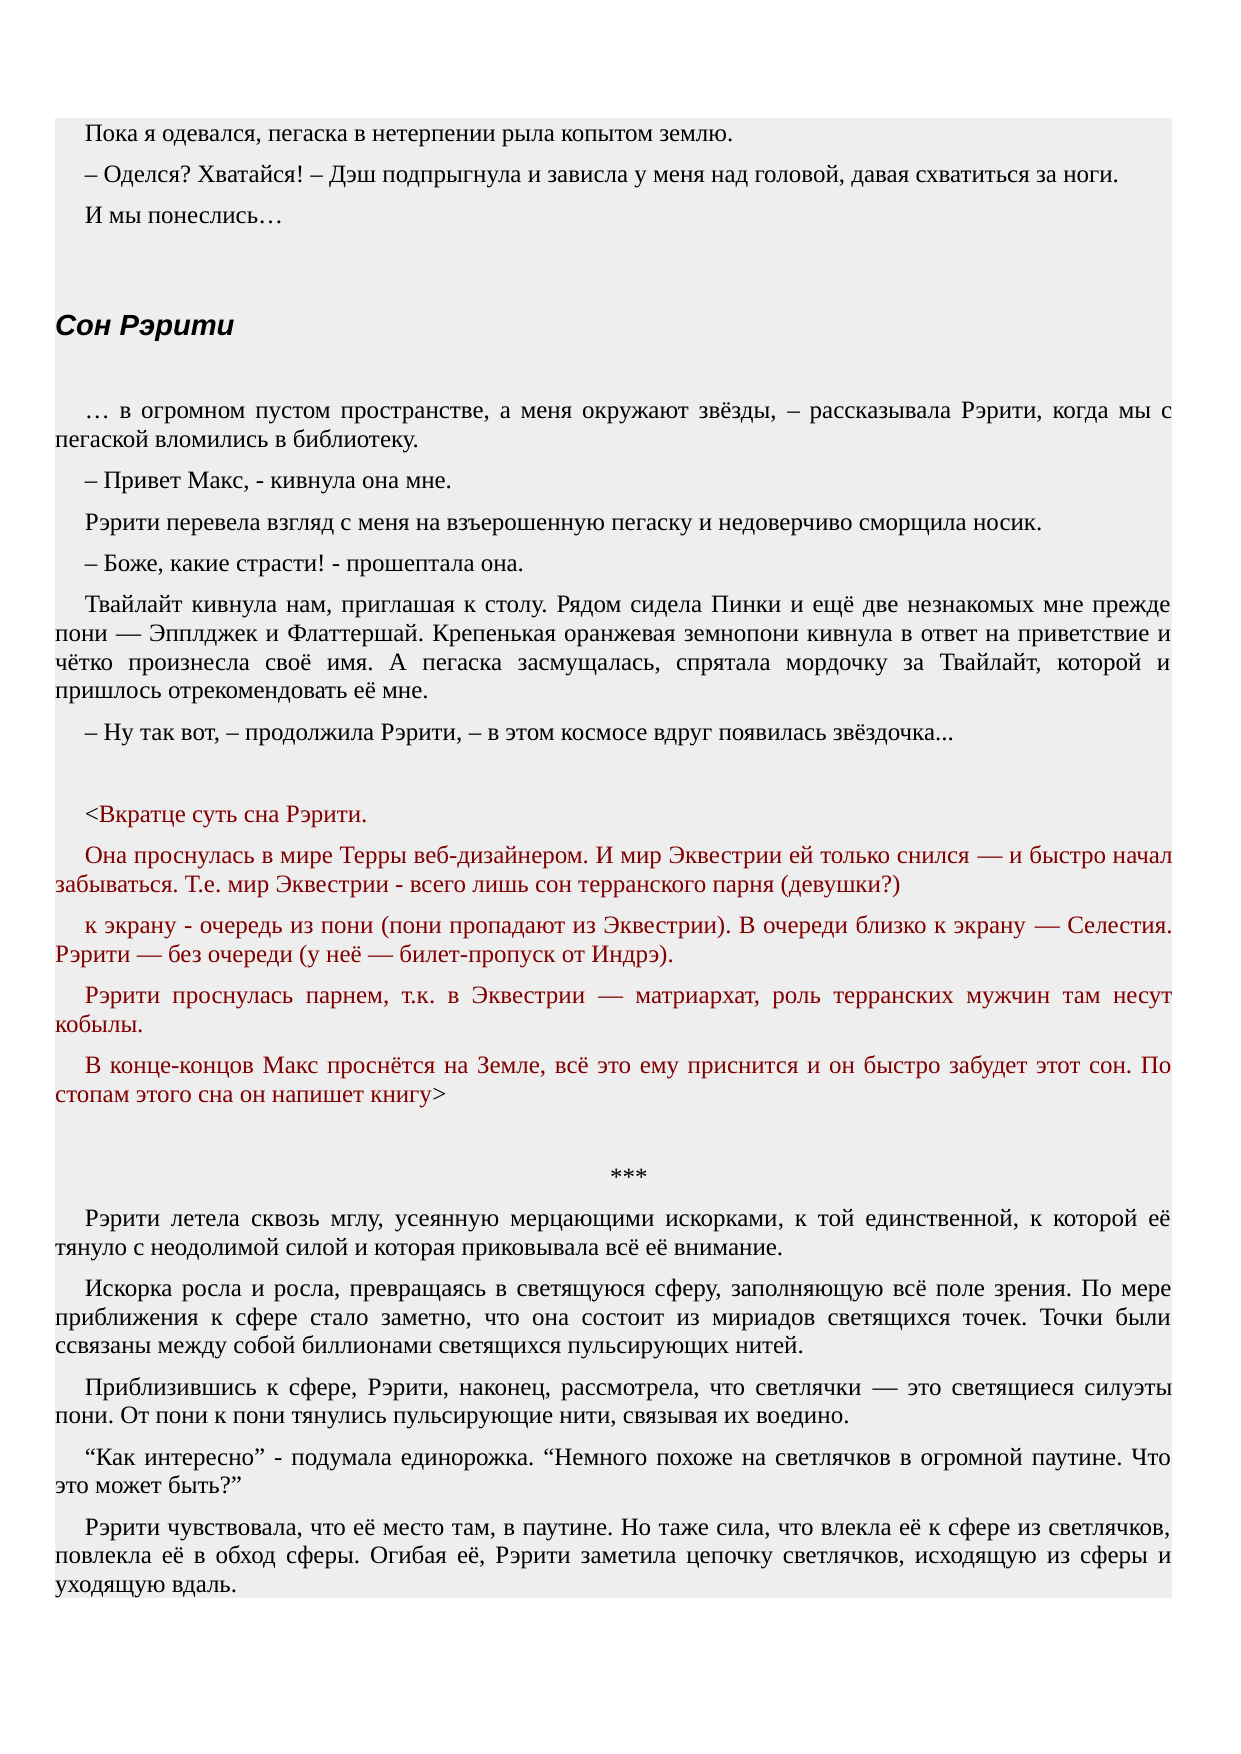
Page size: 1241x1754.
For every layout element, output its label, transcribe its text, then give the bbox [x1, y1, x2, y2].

text *** [55, 1162, 1172, 1190]
text Твайлайт кивнула нам, приглашая к столу. Рядом сидела Пинки и ещё две незнакомых мне прежде пони — Эпплджек и Флаттершай. Крепенькая оранжевая земнопони кивнула в ответ на приветствие и чётко произнесла своё имя. А пегаска засмущалась, спрятала мордочку за Твайлайт, которой и пришлось отрекомендовать её мне. [55, 589, 1172, 704]
text Рэрити чувствовала, что её место там, в паутине. Но таже сила, что влекла её к сфере из светлячков, повлекла её в обход сферы. Огибая её, Рэрити заметила цепочку светлячков, исходящую из сферы и уходящую вдаль. [55, 1512, 1172, 1598]
text … в огромном пустом пространстве, а меня окружают звёзды, – рассказывала Рэрити, когда мы с пегаской вломились в библиотеку. [55, 395, 1172, 453]
text И мы понеслись… [55, 201, 1172, 229]
text Искорка росла и росла, превращаясь в светящуюся сферу, заполняющую всё поле зрения. По мере приближения к сфере стало заметно, что она состоит из мириадов светящихся точек. Точки были ссвязаны между собой биллионами светящихся пульсирующих нитей. [55, 1273, 1172, 1359]
text Приблизившись к сфере, Рэрити, наконец, рассмотрела, что светлячки — это светящиеся силуэты пони. От пони к пони тянулись пульсирующие нити, связывая их воедино. [55, 1372, 1172, 1429]
text Рэрити летела сквозь мглу, усеянную мерцающими искорками, к той единственной, к которой её тянуло с неодолимой силой и которая приковывала всё её внимание. [55, 1203, 1172, 1260]
text к экрану - очередь из пони (пони пропадают из Эквестрии). В очереди близко к экрану — Селестия. Рэрити — без очереди (у неё — билет-пропуск от Индрэ). [55, 910, 1172, 968]
text Рэрити проснулась парнем, т.к. в Эквестрии — матриархат, роль терранских мужчин там несут кобылы. [55, 980, 1172, 1038]
text – Оделся? Хватайся! – Дэш подпрыгнула и зависла у меня над головой, давая схватиться за ноги. [55, 159, 1172, 188]
text “Как интересно” - подумала единорожка. “Немного похоже на светлячков в огромной паутине. Что это может быть?” [55, 1442, 1172, 1499]
text В конце-концов Макс проснётся на Земле, всё это ему приснится и он быстро забудет этот сон. По стопам этого сна он напишет книгу> [55, 1050, 1172, 1108]
text – Привет Макс, - кивнула она мне. [55, 465, 1172, 494]
text – Ну так вот, – продолжила Рэрити, – в этом космосе вдруг появилась звёздочка... [55, 717, 1172, 745]
text Рэрити перевела взгляд с меня на взъерошенную пегаску и недоверчиво сморщила носик. [55, 507, 1172, 535]
text – Боже, какие страсти! - прошептала она. [55, 548, 1172, 577]
text Пока я одевался, пегаска в нетерпении рыла копытом землю. [55, 118, 1172, 147]
text Она проснулась в мире Терры веб-дизайнером. И мир Эквестрии ей только снился — и быстро начал забываться. Т.е. мир Эквестрии - всего лишь сон терранского парня (девушки?) [55, 840, 1172, 898]
subtitle Сон Рэрити [55, 308, 1172, 342]
text <Вкратце суть сна Рэрити. [55, 799, 1172, 828]
